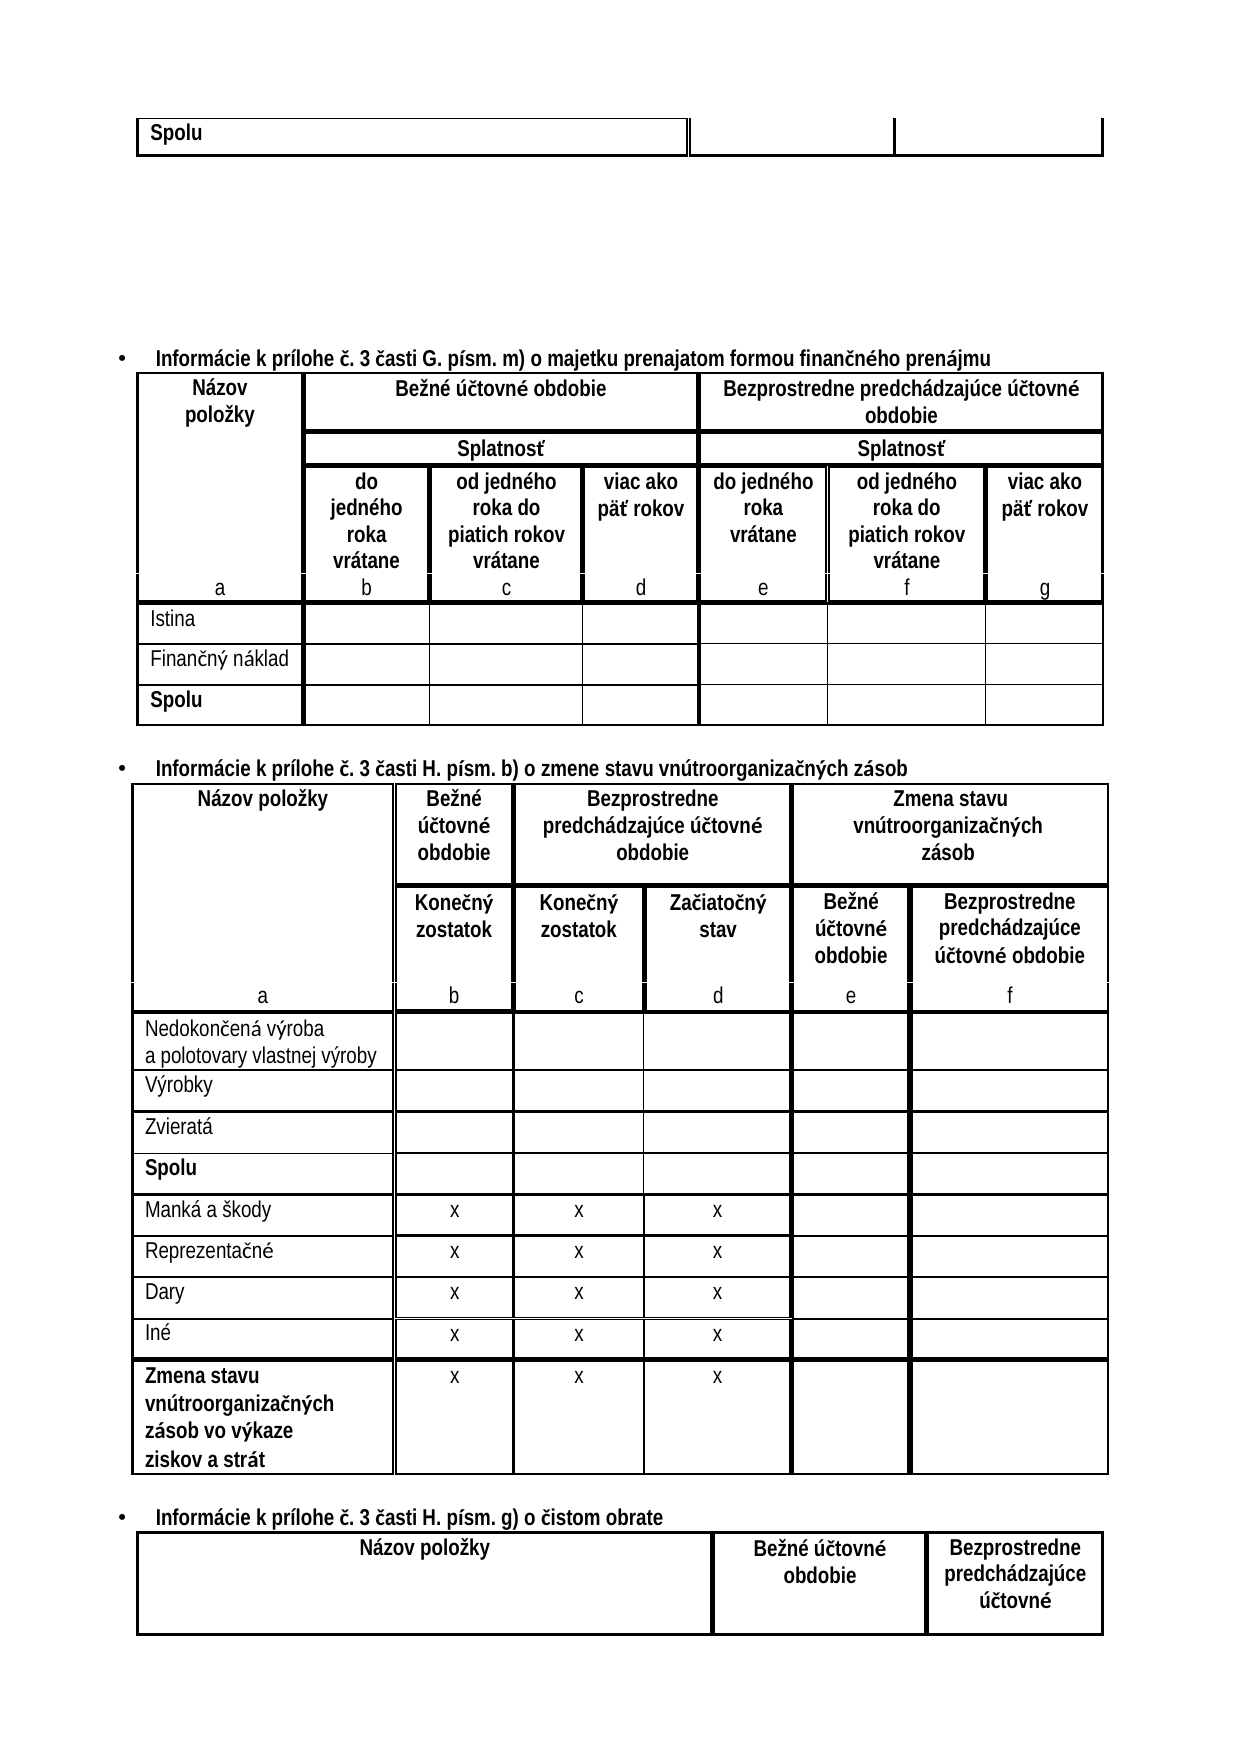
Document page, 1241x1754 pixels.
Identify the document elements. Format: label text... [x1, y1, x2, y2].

table_cell [794, 1278, 907, 1318]
table_cell do jedného roka vrátane [701, 468, 825, 573]
list Informácie k prílohe č. 3 časti G. písm. m) o majetku prenajatom formou finančného prenájmu [118, 344, 1122, 372]
table_cell [515, 1113, 643, 1152]
table_header Bežné účtovné obdobie [306, 374, 696, 429]
table_cell [306, 605, 429, 643]
table_cell [986, 605, 1102, 643]
table_cell Zvieratá [134, 1113, 392, 1153]
list Informácie k prílohe č. 3 časti H. písm. b) o zmene stavu vnútroorganizačných zásob [118, 754, 1122, 782]
table_cell [828, 605, 985, 643]
table_header Názov položky [134, 785, 392, 982]
table_cell [794, 1320, 907, 1357]
table_cell Konečný zostatok [516, 888, 642, 982]
table_cell Spolu [139, 119, 686, 154]
table_cell x [645, 1320, 789, 1357]
table_cell [913, 1154, 1107, 1193]
table_cell [828, 644, 985, 684]
table_cell x [645, 1278, 789, 1317]
table_cell [430, 686, 582, 724]
table_cell [397, 1154, 512, 1193]
table_cell Istina [139, 605, 301, 643]
table_cell a [139, 574, 301, 600]
list Informácie k prílohe č. 3 časti H. písm. g) o čistom obrate [118, 1503, 1122, 1531]
table_header Bezprostredne predchádzajúce účtovné obdobie [701, 374, 1101, 429]
table_cell [986, 685, 1102, 724]
table_cell [794, 1113, 907, 1152]
table_cell do jedného roka vrátane [306, 468, 427, 573]
table_cell [397, 1014, 512, 1069]
table_header Zmena stavu vnútroorganizačných zásob [794, 785, 1107, 883]
table_cell [515, 1154, 643, 1193]
table_cell Konečný zostatok [397, 888, 511, 982]
table_cell [701, 605, 827, 643]
table_cell x [515, 1237, 643, 1276]
table_cell Začiatočný stav [647, 888, 789, 982]
table_cell [794, 1196, 907, 1235]
table_cell Manká a škody [134, 1196, 392, 1235]
table_cell c [432, 574, 580, 600]
table_cell x [645, 1362, 789, 1473]
table_cell c [516, 983, 642, 1010]
table_cell d [647, 983, 789, 1010]
table_header Bežné účtovné obdobie [397, 785, 511, 883]
table_cell [986, 644, 1102, 684]
table_cell [913, 1071, 1107, 1110]
table_cell Bezprostredne predchádzajúce účtovné obdobie [913, 888, 1107, 982]
table_cell [644, 1154, 789, 1193]
table_cell Spolu [134, 1154, 392, 1193]
table_cell f [830, 574, 983, 600]
table_cell [583, 645, 697, 684]
table_cell Výrobky [134, 1071, 392, 1110]
table_cell [913, 1113, 1107, 1152]
table_cell Splatnosť [306, 434, 696, 463]
table_cell [828, 685, 985, 724]
table_cell b [306, 574, 427, 600]
table_cell Zmena stavu vnútroorganizačných zásob vo výkaze ziskov a strát [134, 1362, 392, 1473]
table_header Bežné účtovné obdobie [715, 1534, 924, 1633]
table_header Bezprostredne predchádzajúce účtovné obdobie [516, 785, 789, 883]
table_cell e [701, 574, 825, 600]
table_cell viac ako päť rokov [585, 468, 696, 573]
table_cell [794, 1071, 907, 1110]
table_cell [794, 1362, 907, 1473]
table_cell x [645, 1237, 789, 1276]
table_cell Bežné účtovné obdobie [794, 888, 907, 982]
table_cell viac ako päť rokov [988, 468, 1101, 573]
table_cell b [397, 983, 511, 1009]
table_cell [913, 1320, 1107, 1357]
table_cell a [134, 983, 392, 1010]
table_cell [430, 645, 582, 684]
table_cell x [645, 1196, 789, 1234]
table_header Bezprostredne predchádzajúce účtovné [929, 1534, 1101, 1633]
table_cell [397, 1071, 512, 1110]
table_cell x [397, 1237, 512, 1276]
table_cell x [397, 1362, 512, 1473]
table_cell [644, 1014, 789, 1069]
table_cell [430, 605, 582, 643]
table_cell x [397, 1278, 512, 1317]
table_cell Spolu [139, 686, 301, 724]
table_cell Nedokončená výroba a polotovary vlastnej výroby [134, 1014, 392, 1069]
table_cell Splatnosť [701, 434, 1101, 463]
table_cell x [515, 1320, 643, 1357]
table_cell [306, 686, 429, 724]
table_cell od jedného roka do piatich rokov vrátane [830, 468, 983, 573]
table_cell [644, 1071, 789, 1110]
table_cell e [794, 983, 907, 1010]
table_cell [794, 1154, 907, 1193]
table_cell x [397, 1320, 512, 1357]
table_cell [644, 1113, 789, 1152]
table_cell [583, 605, 697, 643]
table_cell [583, 686, 697, 724]
table_cell [913, 1196, 1107, 1235]
table_cell [913, 1014, 1107, 1069]
table_cell [515, 1071, 643, 1110]
table_cell x [515, 1196, 643, 1234]
table_cell [794, 1014, 907, 1069]
table_cell Reprezentačné [134, 1237, 392, 1276]
table_cell [306, 645, 429, 684]
table_cell [701, 685, 827, 724]
table_cell x [397, 1196, 512, 1234]
table_cell g [988, 574, 1101, 600]
table_cell [397, 1113, 512, 1152]
table_cell [691, 118, 893, 154]
table_cell [913, 1278, 1107, 1318]
table_cell x [515, 1278, 643, 1317]
table_cell od jedného roka do piatich rokov vrátane [432, 468, 580, 573]
table_cell [913, 1237, 1107, 1276]
table_cell [896, 118, 1101, 154]
table_cell Dary [134, 1278, 392, 1318]
table_header Názov položky [139, 374, 301, 573]
table_cell f [913, 983, 1107, 1010]
table_cell [794, 1237, 907, 1276]
table_cell [701, 644, 827, 684]
table_cell d [585, 574, 696, 600]
table_header Názov položky [139, 1534, 710, 1633]
table_cell Finančný náklad [139, 645, 301, 684]
table_cell Iné [134, 1320, 392, 1357]
table_cell x [515, 1362, 643, 1473]
table_cell [515, 1014, 643, 1069]
table_cell [913, 1362, 1107, 1473]
